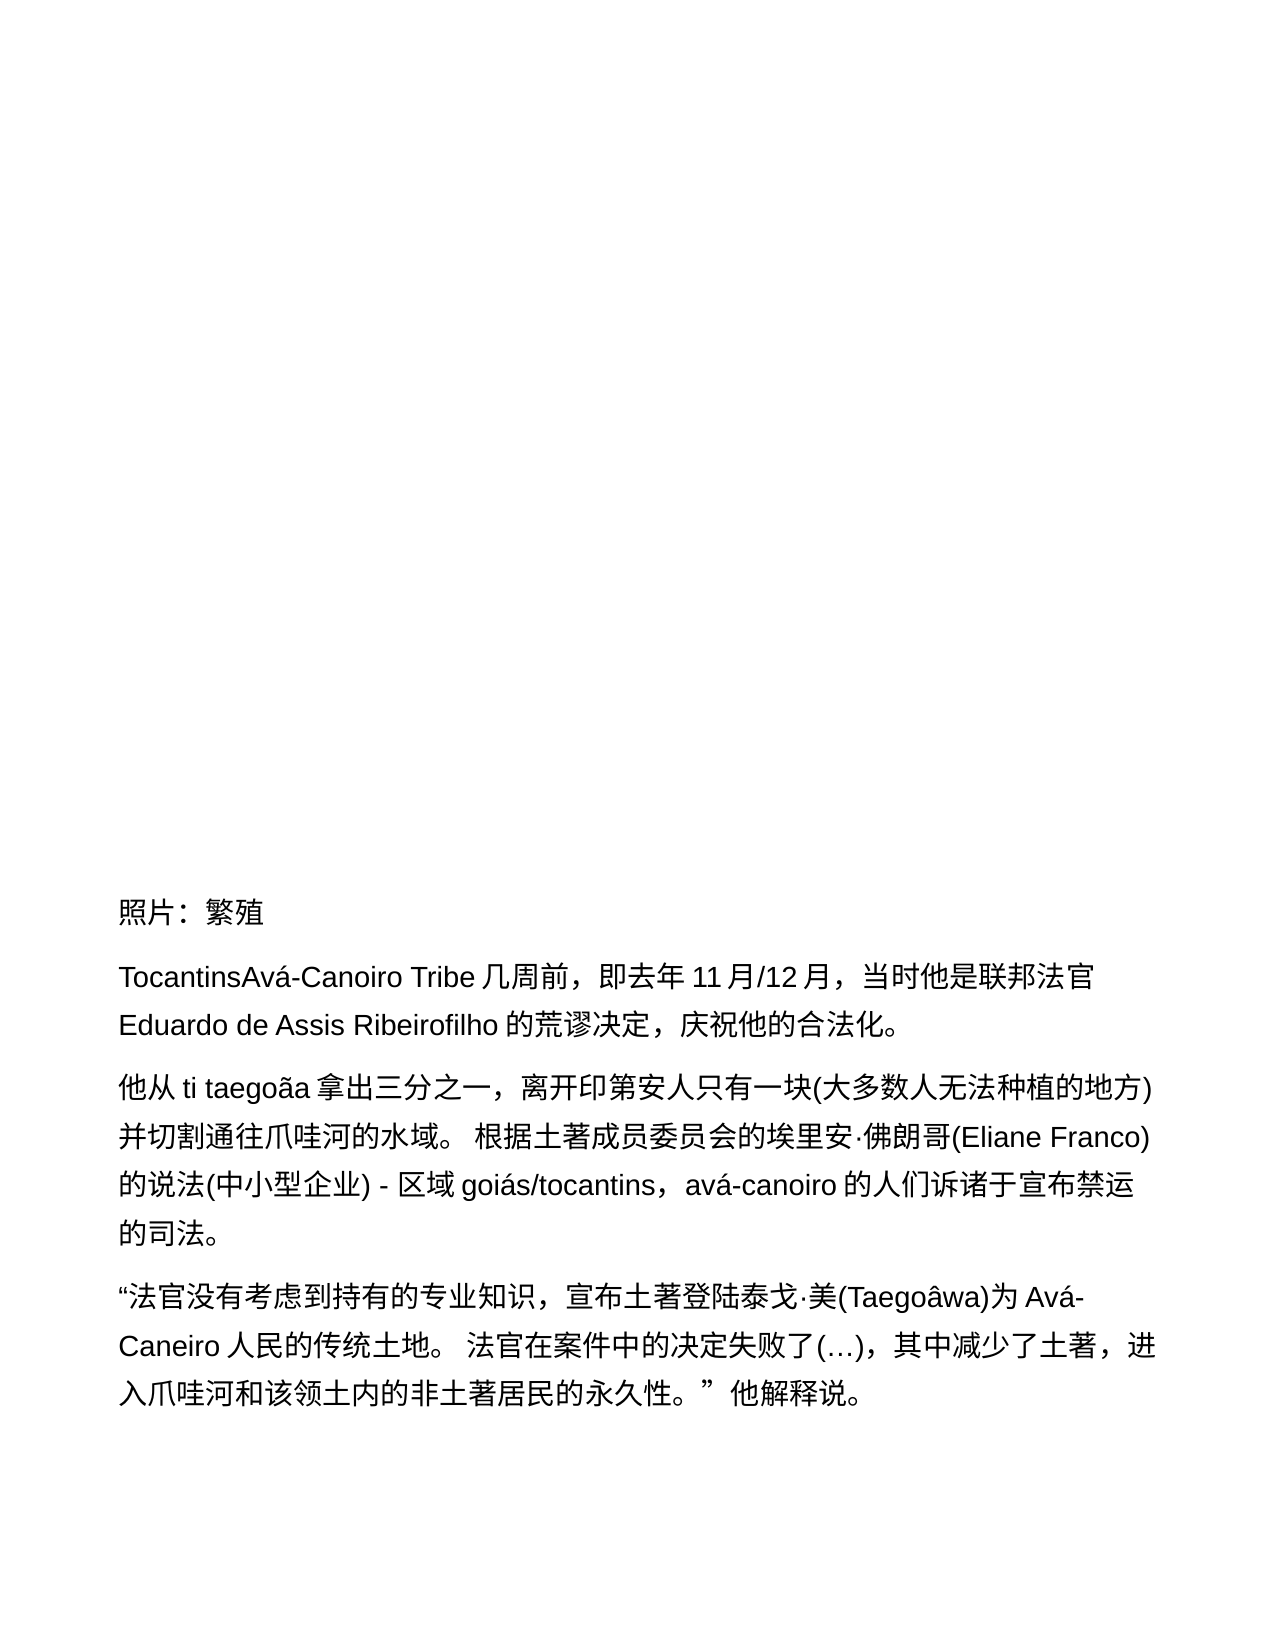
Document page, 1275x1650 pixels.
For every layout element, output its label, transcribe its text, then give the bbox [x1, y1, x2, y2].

text 他从ti taegoãa拿出三分之一，离开印第安人只有一块(大多数人无法种植的地方)并切割通往爪哇河的水域。 根据土著成员委员会的埃里安·佛朗哥(Eliane Franco)的说法(中小型企业) - 区域goiás/tocantins，avá-canoiro的人们诉诸于宣布禁运的司法。 [118, 1065, 1157, 1253]
text 照片：繁殖 [118, 118, 1157, 932]
text “法官没有考虑到持有的专业知识，宣布土著登陆泰戈·美(Taegoâwa)为Avá-Caneiro人民的传统土地。 法官在案件中的决定失败了(…)，其中减少了土著，进入爪哇河和该领土内的非土著居民的永久性。”他解释说。 [118, 1274, 1157, 1413]
text TocantinsAvá-Canoiro Tribe几周前，即去年11月/12月，当时他是联邦法官Eduardo de Assis Ribeirofilho的荒谬决定，庆祝他的合法化。 [118, 953, 1157, 1044]
